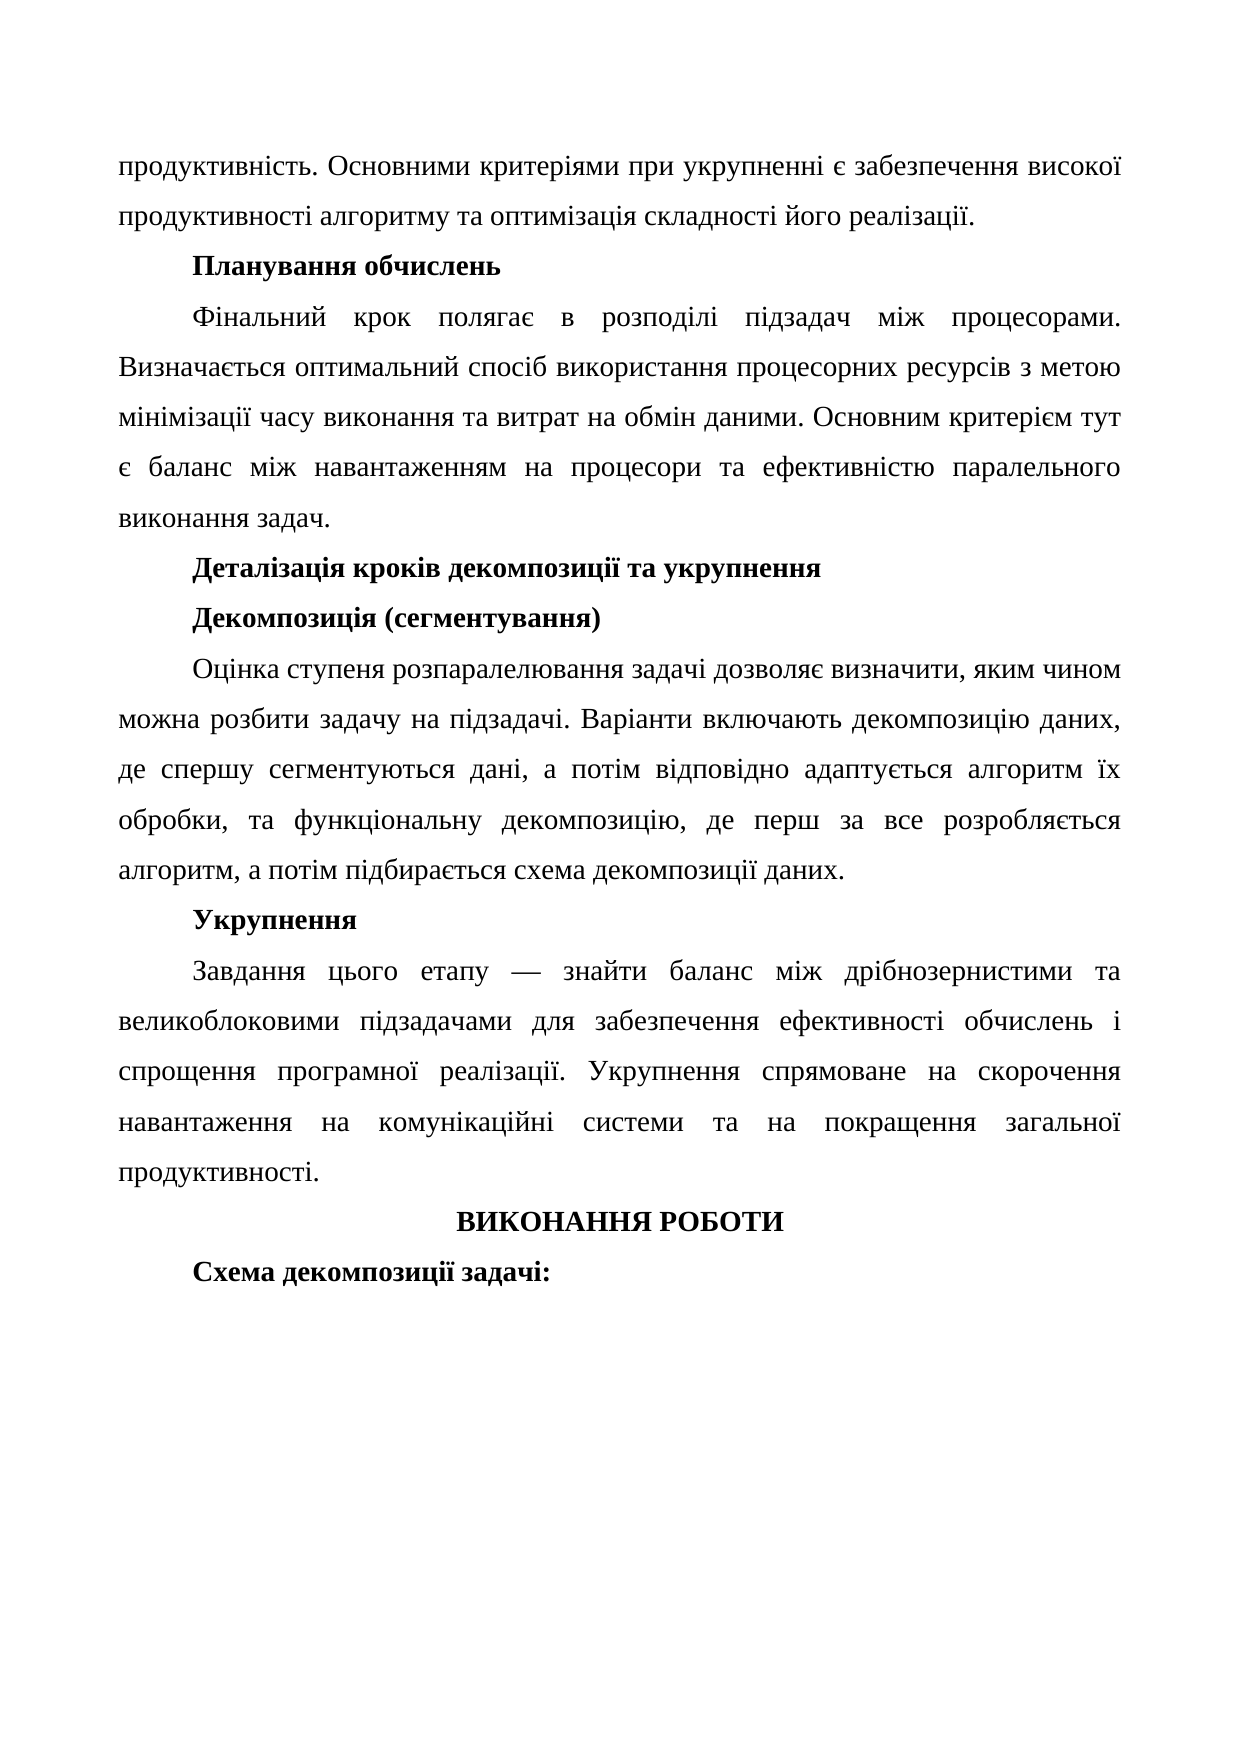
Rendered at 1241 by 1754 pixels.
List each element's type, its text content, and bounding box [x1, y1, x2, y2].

subtitle Виконання роботи [118, 1204, 1122, 1238]
text Завдання цього етапу — знайти баланс між дрібнозернистими та великоблоковими підзадачами для забезпечення ефективності обчислень і спрощення програмної реалізації. Укрупнення спрямоване на скорочення навантаження на комунікаційні системи та на покращення загальної продуктивності. [118, 953, 1122, 1187]
text Оцінка ступеня розпаралелювання задачі дозволяє визначити, яким чином можна розбити задачу на підзадачі. Варіанти включають декомпозицію даних, де спершу сегментуються дані, а потім відповідно адаптується алгоритм їх обробки, та функціональну декомпозицію, де перш за все розробляється алгоритм, а потім підбирається схема декомпозиції даних. [118, 651, 1122, 886]
text Деталізація кроків декомпозиції та укрупнення [118, 550, 1122, 584]
text Схема декомпозиції задачі: [118, 1254, 1122, 1288]
text Фінальний крок полягає в розподілі підзадач між процесорами. Визначається оптимальний спосіб використання процесорних ресурсів з метою мінімізації часу виконання та витрат на обмін даними. Основним критерієм тут є баланс між навантаженням на процесори та ефективністю паралельного виконання задач. [118, 299, 1122, 533]
text Планування обчислень [118, 248, 1122, 282]
text продуктивність. Основними критеріями при укрупненні є забезпечення високої продуктивності алгоритму та оптимізація складності його реалізації. [118, 148, 1122, 232]
text Декомпозиція (сегментування) [118, 601, 1122, 634]
text Укрупнення [118, 902, 1122, 936]
